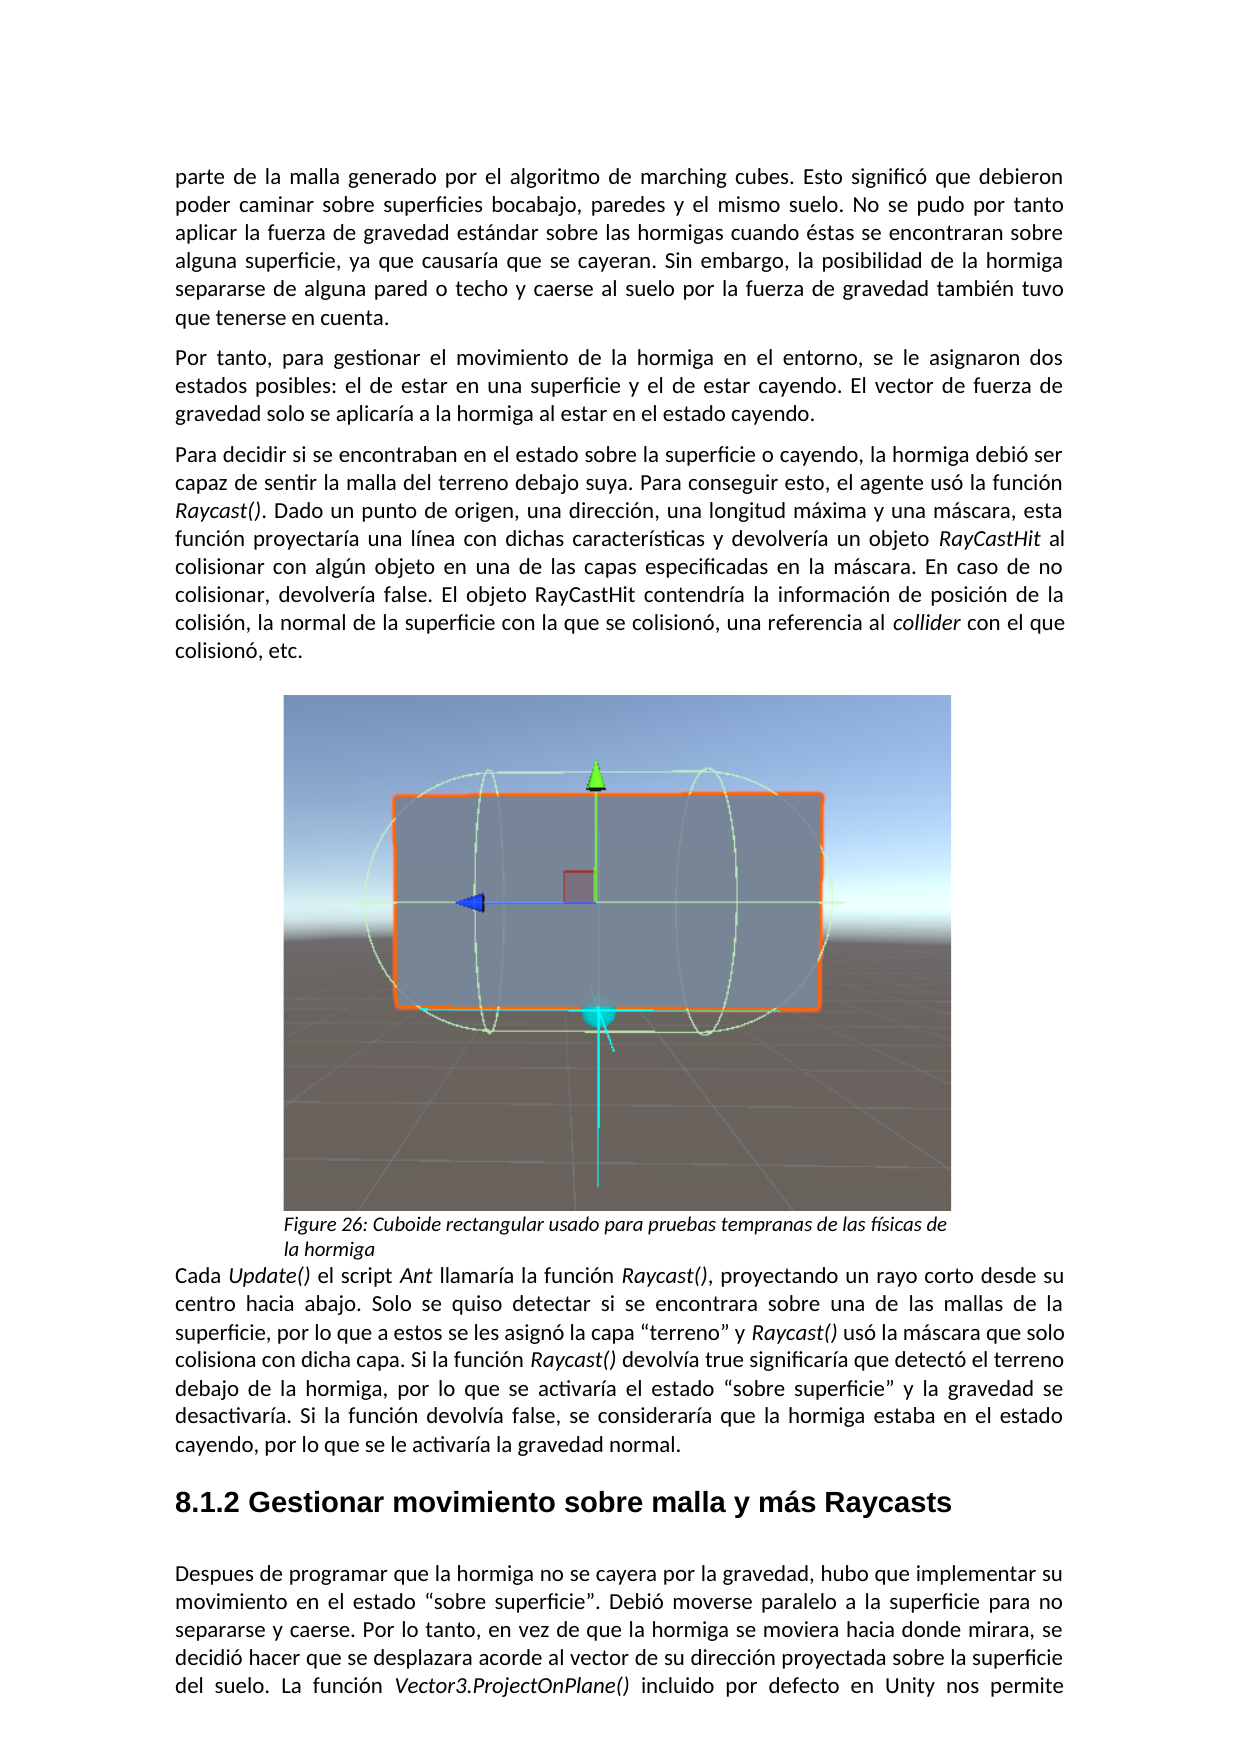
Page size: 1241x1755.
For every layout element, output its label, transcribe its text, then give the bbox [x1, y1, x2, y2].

subtitle Gestionar movimiento sobre malla y más Raycasts [175, 1485, 1065, 1518]
text Por tanto, para gestionar el movimiento de la hormiga en el entorno, se le asignaron dos estados posibles: el de estar en una superficie y el de estar cayendo. El vector de fuerza de gravedad solo se aplicaría a la hormiga al estar en el estado cayendo. [175, 343, 1065, 427]
text parte de la malla generado por el algoritmo de marching cubes. Esto significó que debieron poder caminar sobre superficies bocabajo, paredes y el mismo suelo. No se pudo por tanto aplicar la fuerza de gravedad estándar sobre las hormigas cuando éstas se encontraran sobre alguna superficie, ya que causaría que se cayeran. Sin embargo, la posibilidad de la hormiga separarse de alguna pared o techo y caerse al suelo por la fuerza de gravedad también tuvo que tenerse en cuenta. [175, 162, 1065, 331]
text Para decidir si se encontraban en el estado sobre la superficie o cayendo, la hormiga debió ser capaz de sentir la malla del terreno debajo suya. Para conseguir esto, el agente usó la función Raycast(). Dado un punto de origen, una dirección, una longitud máxima y una máscara, esta función proyectaría una línea con dichas características y devolvería un objeto RayCastHit al colisionar con algún objeto en una de las capas especificadas en la máscara. En caso de no colisionar, devolvería false. El objeto RayCastHit contendría la información de posición de la colisión, la normal de la superficie con la que se colisionó, una referencia al collider con el que colisionó, etc. [175, 440, 1065, 664]
picture [283, 695, 952, 1211]
text Figure 26: Cuboide rectangular usado para pruebas tempranas de las físicas de la hormiga [284, 1211, 951, 1262]
text Cada Update() el script Ant llamaría la función Raycast(), proyectando un rayo corto desde su centro hacia abajo. Solo se quiso detectar si se encontrara sobre una de las mallas de la superficie, por lo que a estos se les asignó la capa “terreno” y Raycast() usó la máscara que solo colisiona con dicha capa. Si la función Raycast() devolvía true significaría que detectó el terreno debajo de la hormiga, por lo que se activaría el estado “sobre superficie” y la gravedad se desactivaría. Si la función devolvía false, se consideraría que la hormiga estaba en el estado cayendo, por lo que se le activaría la gravedad normal. [175, 676, 1065, 1458]
text Despues de programar que la hormiga no se cayera por la gravedad, hubo que implementar su movimiento en el estado “sobre superficie”. Debió moverse paralelo a la superficie para no separarse y caerse. Por lo tanto, en vez de que la hormiga se moviera hacia donde mirara, se decidió hacer que se desplazara acorde al vector de su dirección proyectada sobre la superficie del suelo. La función Vector3.ProjectOnPlane() incluido por defecto en Unity nos permite [175, 1531, 1065, 1699]
